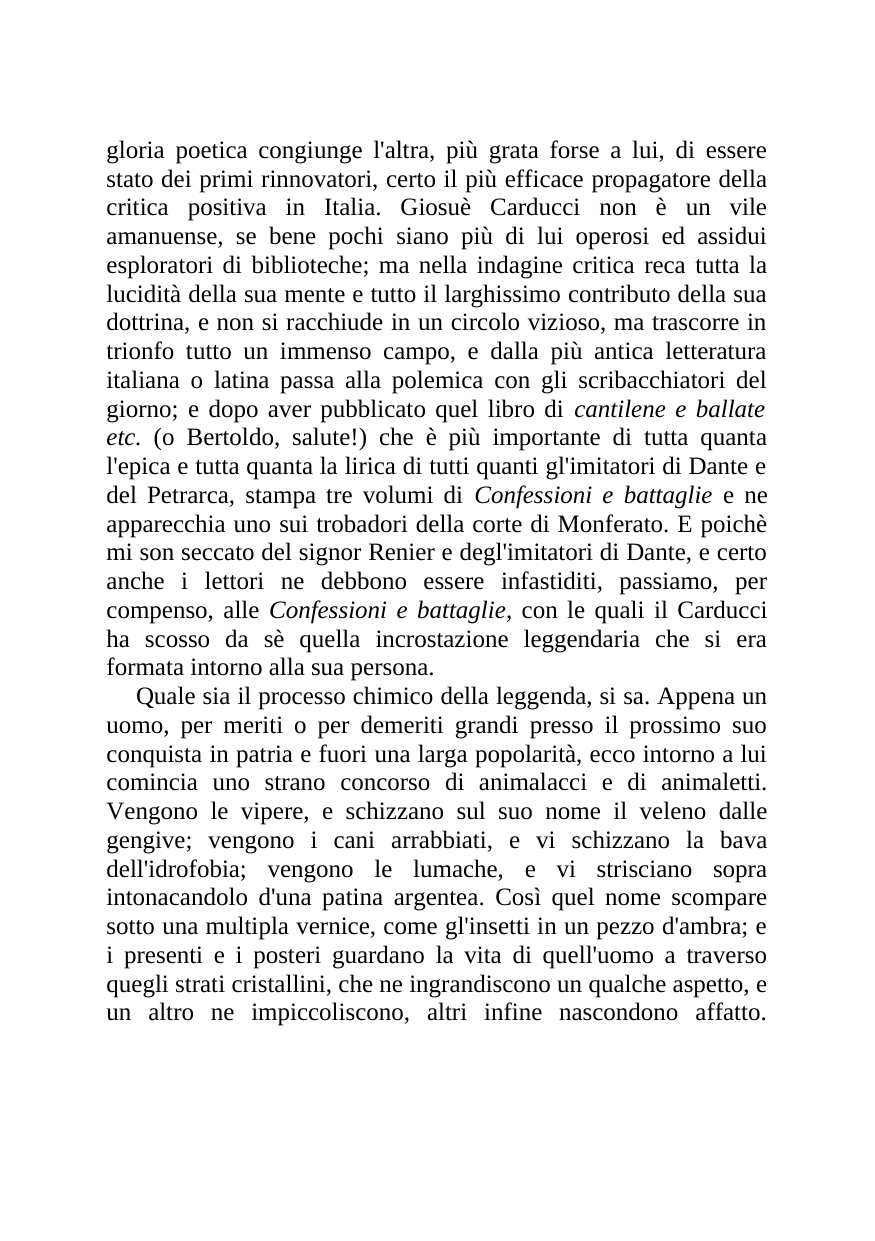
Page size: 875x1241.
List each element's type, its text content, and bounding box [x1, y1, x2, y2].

text Quale sia il processo chimico della leggenda, si sa. Appena un uomo, per meriti o per demeriti grandi presso il prossimo suo conquista in patria e fuori una larga popolarità, ecco intorno a lui comincia uno strano concorso di animalacci e di animaletti. Vengono le vipere, e schizzano sul suo nome il veleno dalle gengive; vengono i cani arrabbiati, e vi schizzano la bava dell'idrofobia; vengono le lumache, e vi strisciano sopra intonacandolo d'una patina argentea. Così quel nome scompare sotto una multipla vernice, come gl'insetti in un pezzo d'ambra; e i presenti e i posteri guardano la vita di quell'uomo a traverso quegli strati cristallini, che ne ingrandiscono un qualche aspetto, e un altro ne impiccoliscono, altri infine nascondono affatto. [106, 681, 768, 1026]
text gloria poetica congiunge l'altra, più grata forse a lui, di essere stato dei primi rinnovatori, certo il più efficace propagatore della critica positiva in Italia. Giosuè Carducci non è un vile amanuense, se bene pochi siano più di lui operosi ed assidui esploratori di biblioteche; ma nella indagine critica reca tutta la lucidità della sua mente e tutto il larghissimo contributo della sua dottrina, e non si racchiude in un circolo vizioso, ma trascorre in trionfo tutto un immenso campo, e dalla più antica letteratura italiana o latina passa alla polemica con gli scribacchiatori del giorno; e dopo aver pubblicato quel libro di cantilene e ballate etc. (o Bertoldo, salute!) che è più importante di tutta quanta l'epica e tutta quanta la lirica di tutti quanti gl'imitatori di Dante e del Petrarca, stampa tre volumi di Confessioni e battaglie e ne apparecchia uno sui trobadori della corte di Monferato. E poichè mi son seccato del signor Renier e degl'imitatori di Dante, e certo anche i lettori ne debbono essere infastiditi, passiamo, per compenso, alle Confessioni e battaglie, con le quali il Carducci ha scosso da sè quella incrostazione leggendaria che si era formata intorno alla sua persona. [106, 135, 768, 681]
